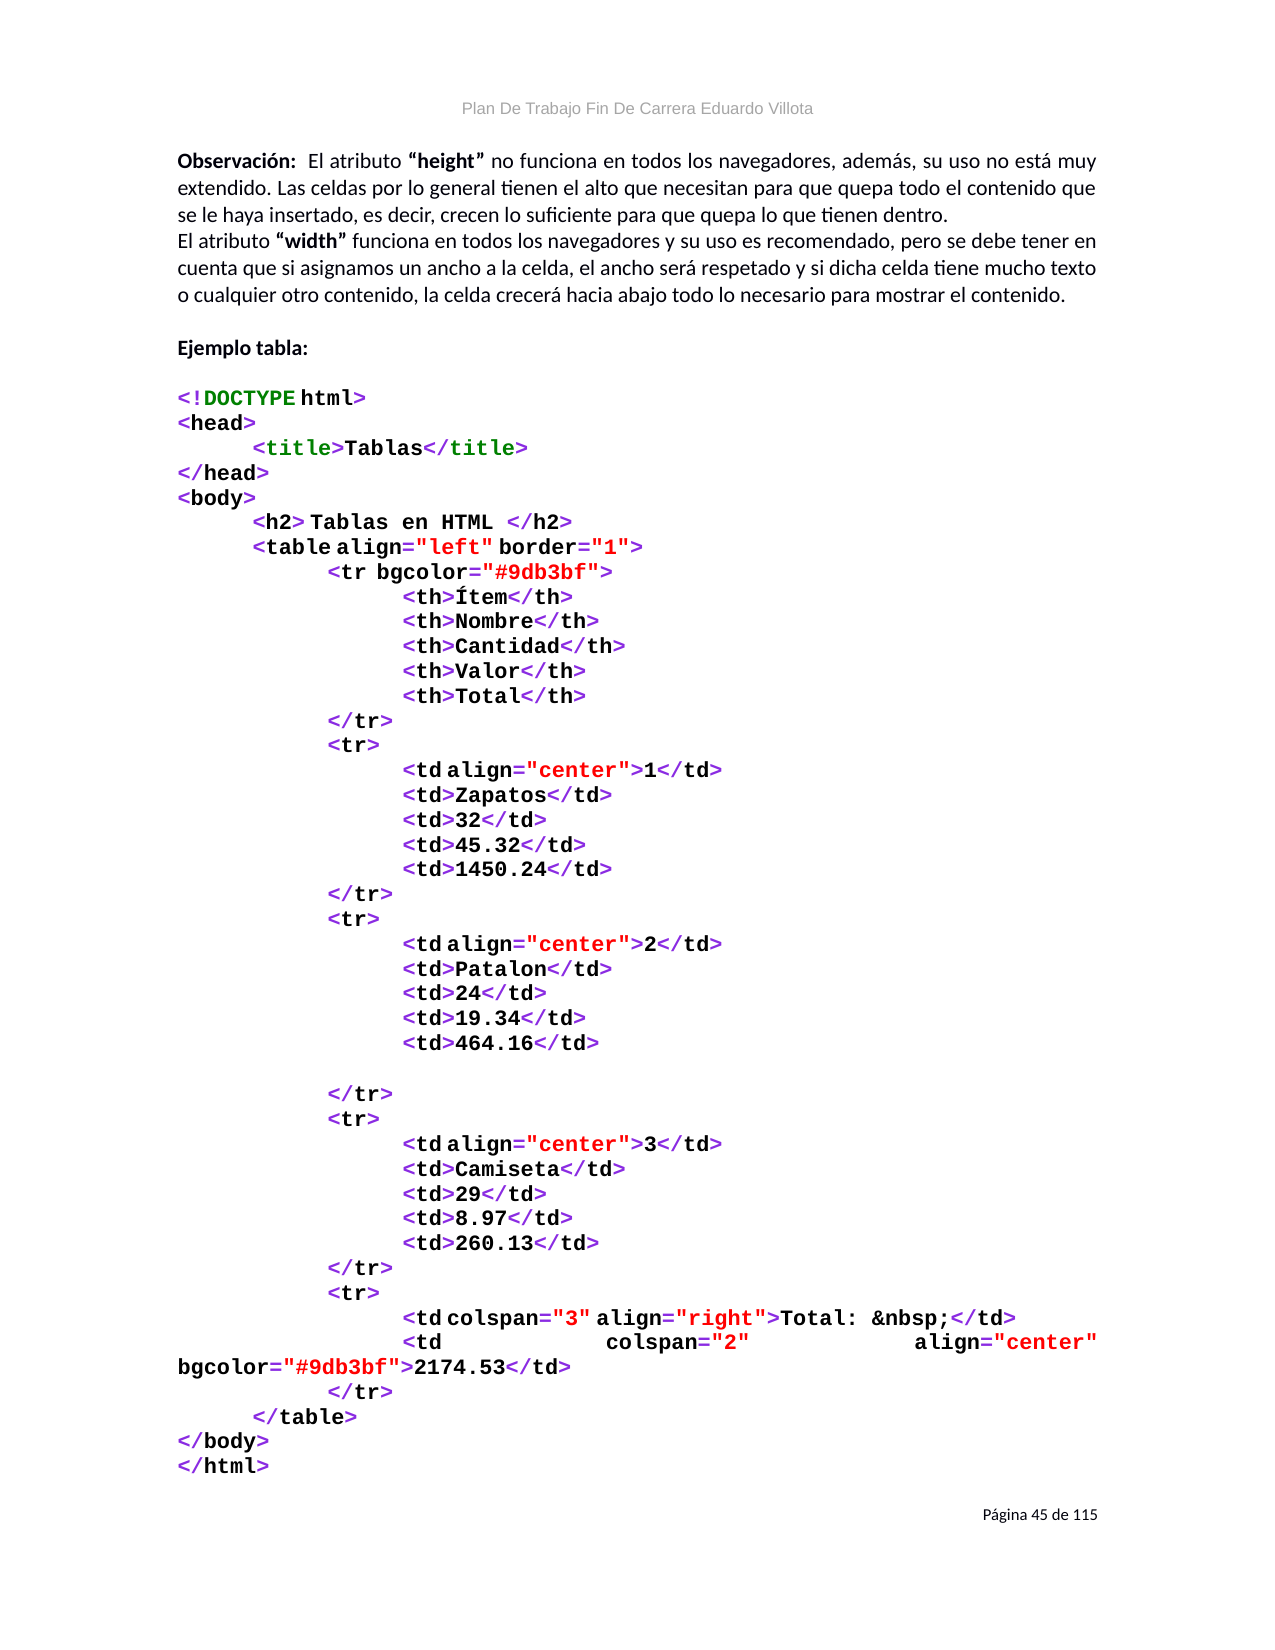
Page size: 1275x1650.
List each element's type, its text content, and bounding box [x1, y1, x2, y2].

text </tr> [177, 1084, 1098, 1108]
text Observación: El atributo “height” no funciona en todos los navegadores, además, su uso no está muy extendido. Las celdas por lo general tienen el alto que necesitan para que quepa todo el contenido que se le haya insertado, es decir, crecen lo suficiente para que quepa lo que tienen dentro. [177, 148, 1098, 228]
text <th>Nombre</th> [177, 611, 1098, 636]
text </body> [177, 1431, 1098, 1456]
text <th>Ítem</th> [177, 586, 1098, 611]
text <td>Patalon</td> [177, 958, 1098, 983]
text <tr> [177, 1282, 1098, 1307]
text <td colspan="3" align="right">Total: &nbsp;</td> [177, 1307, 1098, 1332]
text <tr> [177, 735, 1098, 759]
text <!DOCTYPE html> [177, 388, 1098, 412]
text <td>8.97</td> [177, 1208, 1098, 1232]
text <td colspan="2" align="center" bgcolor="#9db3bf">2174.53</td> [177, 1332, 1098, 1381]
text <td>32</td> [177, 809, 1098, 834]
text <title>Tablas</title> [177, 437, 1098, 462]
text <td align="center">3</td> [177, 1133, 1098, 1158]
text <body> [177, 487, 1098, 512]
text </tr> [177, 1257, 1098, 1282]
text </tr> [177, 1381, 1098, 1406]
text <td>1450.24</td> [177, 859, 1098, 883]
text <td align="center">2</td> [177, 933, 1098, 958]
text </tr> [177, 710, 1098, 735]
text <td>24</td> [177, 983, 1098, 1007]
text El atributo “width” funciona en todos los navegadores y su uso es recomendado, pero se debe tener en cuenta que si asignamos un ancho a la celda, el ancho será respetado y si dicha celda tiene mucho texto o cualquier otro contenido, la celda crecerá hacia abajo todo lo necesario para mostrar el contenido. [177, 228, 1098, 308]
text <tr> [177, 1108, 1098, 1133]
text <head> [177, 412, 1098, 437]
text <td align="center">1</td> [177, 759, 1098, 784]
text </tr> [177, 883, 1098, 908]
text <td>29</td> [177, 1183, 1098, 1208]
text <td>19.34</td> [177, 1007, 1098, 1032]
text <th>Cantidad</th> [177, 636, 1098, 660]
text <td>464.16</td> [177, 1032, 1098, 1057]
text Ejemplo tabla: [177, 334, 1098, 361]
text <th>Total</th> [177, 685, 1098, 710]
text <table align="left" border="1"> [177, 536, 1098, 561]
text <td>Camiseta</td> [177, 1158, 1098, 1183]
text </head> [177, 462, 1098, 487]
text <tr> [177, 908, 1098, 933]
text <tr bgcolor="#9db3bf"> [177, 561, 1098, 586]
text <td>45.32</td> [177, 834, 1098, 859]
text <td>Zapatos</td> [177, 784, 1098, 809]
text <th>Valor</th> [177, 660, 1098, 685]
text <td>260.13</td> [177, 1232, 1098, 1257]
text </table> [177, 1406, 1098, 1431]
text <h2> Tablas en HTML </h2> [177, 512, 1098, 536]
text </html> [177, 1456, 1098, 1480]
